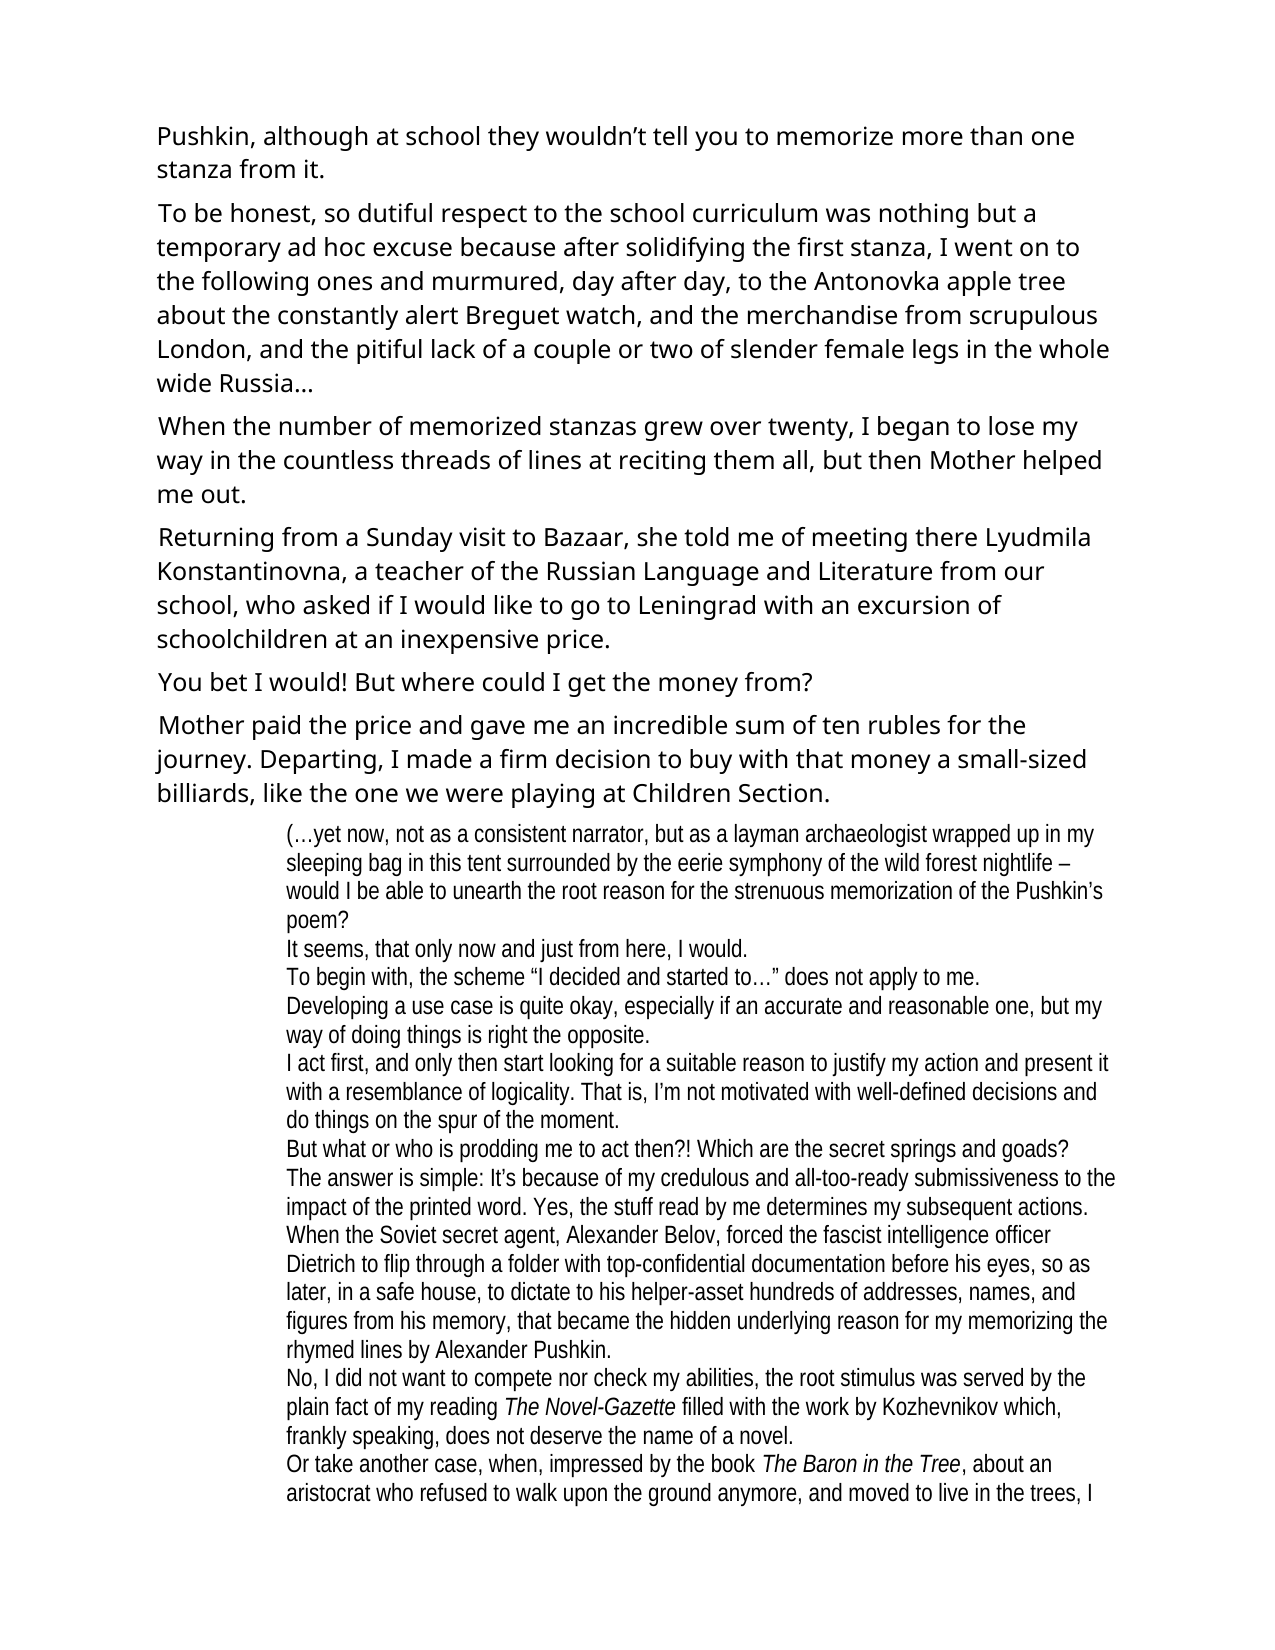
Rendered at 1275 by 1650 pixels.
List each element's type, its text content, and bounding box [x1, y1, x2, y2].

list The answer is simple: It’s because of my credulous and all-too-ready submissiveness to the impact of the printed word. Yes, the stuff read by me determines my subsequent actions. [286, 1163, 1118, 1220]
list I act first, and only then start looking for a suitable reason to justify my action and present it with a resemblance of logicality. That is, I’m not motivated with well-defined decisions and do things on the spur of the moment. [286, 1048, 1118, 1134]
list Developing a use case is quite okay, especially if an accurate and reasonable one, but my way of doing things is right the opposite. [286, 991, 1118, 1048]
list No, I did not want to compete nor check my abilities, the root stimulus was served by the plain fact of my reading The Novel-Gazette filled with the work by Kozhevnikov which, frankly speaking, does not deserve the name of a novel. [286, 1363, 1118, 1449]
text Mother paid the price and gave me an incredible sum of ten rubles for the journey. Departing, I made a firm decision to buy with that money a small-sized billiards, like the one we were playing at Children Section. [156, 708, 1118, 810]
text To be honest, so dutiful respect to the school curriculum was nothing but a temporary ad hoc excuse because after solidifying the first stanza, I went on to the following ones and murmured, day after day, to the Antonovka apple tree about the constantly alert Breguet watch, and the merchandise from scrupulous London, and the pitiful lack of a couple or two of slender female legs in the whole wide Russia… [156, 195, 1118, 399]
text Pushkin, although at school they wouldn’t tell you to memorize more than one stanza from it. [156, 118, 1118, 186]
list (…yet now, not as a consistent narrator, but as a layman archaeologist wrapped up in my sleeping bag in this tent surrounded by the eerie symphony of the wild forest nightlife – would I be able to unearth the root reason for the strenuous memorization of the Pushkin’s poem? [286, 819, 1118, 934]
text You bet I would! But where could I get the money from? [156, 665, 1118, 699]
list When the Soviet secret agent, Alexander Belov, forced the fascist intelligence officer Dietrich to flip through a folder with top-confidential documentation before his eyes, so as later, in a safe house, to dictate to his helper-asset hundreds of addresses, names, and figures from his memory, that became the hidden underlying reason for my memorizing the rhymed lines by Alexander Pushkin. [286, 1220, 1118, 1363]
text Returning from a Sunday visit to Bazaar, she told me of meeting there Lyudmila Konstantinovna, a teacher of the Russian Language and Literature from our school, who asked if I would like to go to Leningrad with an excursion of schoolchildren at an inexpensive price. [156, 520, 1118, 656]
text When the number of memorized stanzas grew over twenty, I began to lose my way in the countless threads of lines at reciting them all, but then Mother helped me out. [156, 408, 1118, 511]
list But what or who is prodding me to act then?! Which are the secret springs and goads? [286, 1134, 1118, 1163]
list Or take another case, when, impressed by the book The Baron in the Tree, about an aristocrat who refused to walk upon the ground anymore, and moved to live in the trees, I [286, 1449, 1118, 1507]
list To begin with, the scheme “I decided and started to…” does not apply to me. [286, 962, 1118, 991]
list It seems, that only now and just from here, I would. [286, 934, 1118, 962]
